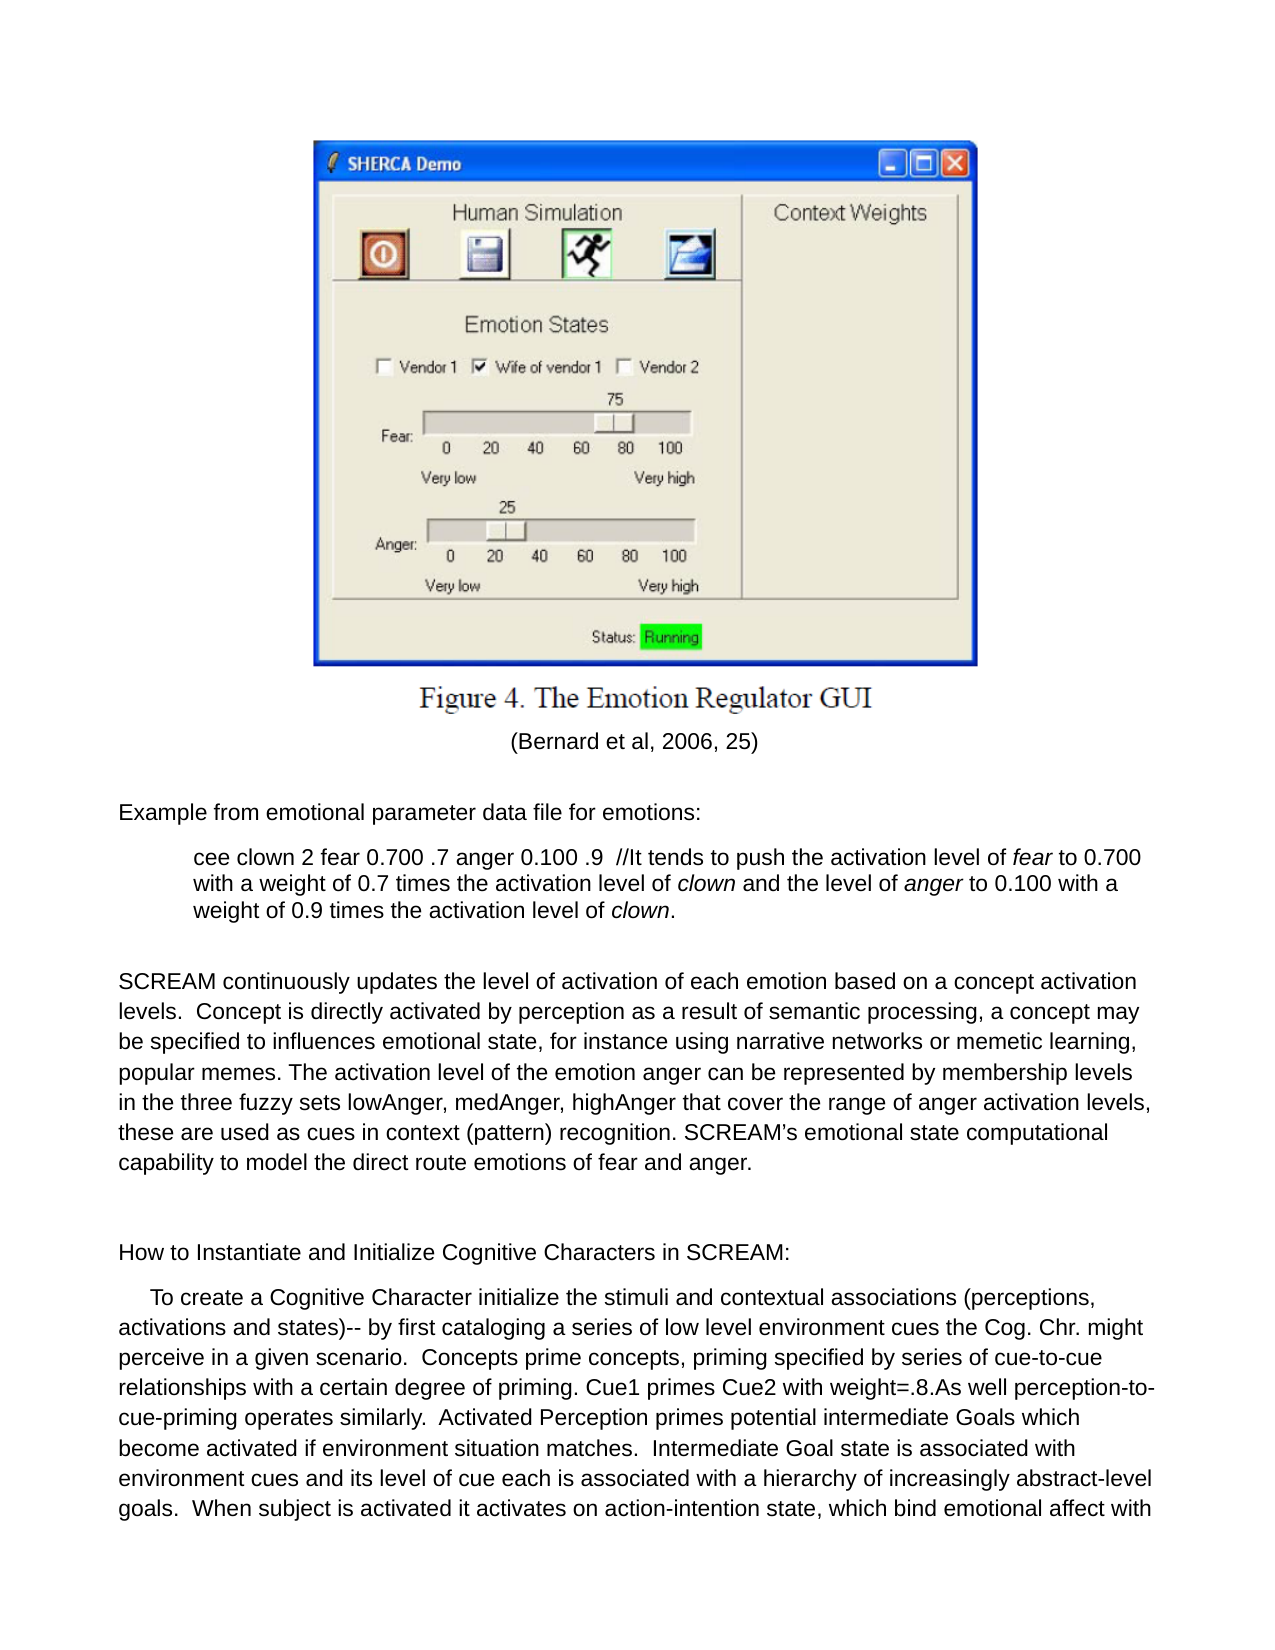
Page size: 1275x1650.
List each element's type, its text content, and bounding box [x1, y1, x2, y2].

text SCREAM continuously updates the level of activation of each emotion based on a concept activation levels. Concept is directly activated by perception as a result of semantic processing, a concept may be specified to influences emotional state, for instance using narrative networks or memetic learning, popular memes. The activation level of the emotion anger can be represented by membership levels in the three fuzzy sets lowAnger, medAnger, highAnger that cover the range of anger activation levels, these are used as cues in context (pattern) recognition. SCREAM’s emotional state computational capability to model the direct route emotions of fear and anger. [118, 968, 1157, 1176]
text (Bernard et al, 2006, 25) [118, 729, 1157, 754]
text How to Instantiate and Initialize Cognitive Characters in SCREAM: [118, 1239, 1157, 1265]
text Example from emotional parameter data file for emotions: [118, 799, 1157, 826]
picture [291, 118, 984, 729]
text cee clown 2 fear 0.700 .7 anger 0.100 .9 //It tends to push the activation level of fear to 0.700 with a weight of 0.7 times the activation level of clown and the level of anger to 0.100 with a weight of 0.9 times the activation level of clown. [193, 844, 1157, 923]
text To create a Cognitive Character initialize the stimuli and contextual associations (perceptions, activations and states)-- by first cataloging a series of low level environment cues the Cog. Chr. might perceive in a given scenario. Concepts prime concepts, priming specified by series of cue-to-cue relationships with a certain degree of priming. Cue1 primes Cue2 with weight=.8.As well perception-to-cue-priming operates similarly. Activated Perception primes potential intermediate Goals which become activated if environment situation matches. Intermediate Goal state is associated with environment cues and its level of cue each is associated with a hierarchy of increasingly abstract-level goals. When subject is activated it activates on action-intention state, which bind emotional affect with [118, 1283, 1157, 1521]
